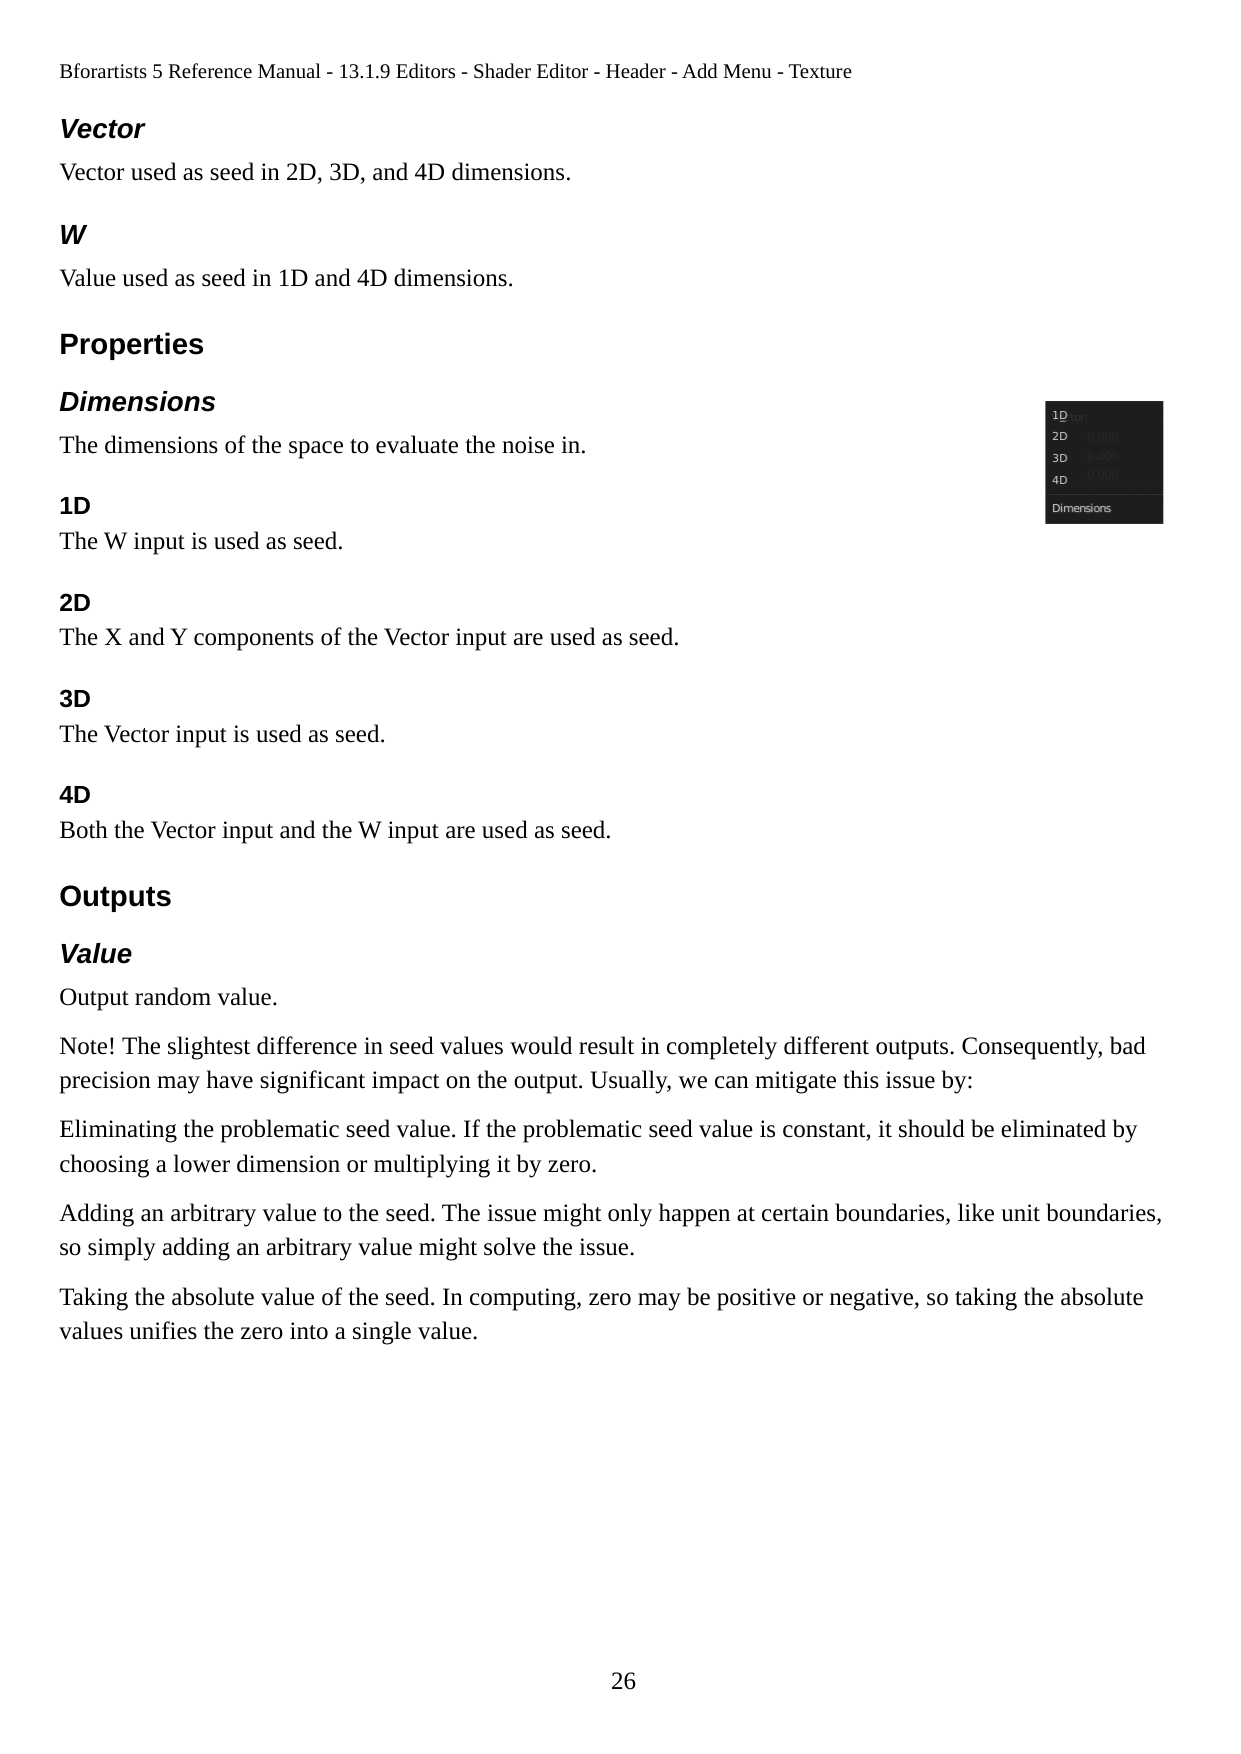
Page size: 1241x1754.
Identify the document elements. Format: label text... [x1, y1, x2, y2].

subtitle [1164, 491, 1181, 520]
text Vector used as seed in 2D, 3D, and 4D dimensions. [59, 157, 1181, 186]
subtitle Value [59, 937, 1181, 969]
subtitle 2D [59, 588, 1181, 616]
text Value used as seed in 1D and 4D dimensions. [59, 263, 1181, 292]
subtitle Properties [59, 327, 1181, 360]
picture [1045, 401, 1164, 524]
text Output random value. [59, 982, 1181, 1011]
text Both the Vector input and the W input are used as seed. [59, 815, 1181, 844]
text The dimensions of the space to evaluate the noise in. [59, 430, 1045, 458]
subtitle 3D [59, 684, 1181, 712]
subtitle Dimensions [59, 385, 1181, 417]
subtitle Vector [59, 113, 1181, 144]
subtitle Outputs [59, 879, 1181, 912]
text Note! The slightest difference in seed values would result in completely different outputs. Consequently, bad precision may have significant impact on the output. Usually, we can mitigate this issue by: [59, 1031, 1181, 1094]
text The X and Y components of the Vector input are used as seed. [59, 622, 1181, 651]
text The W input is used as seed. [59, 526, 1181, 555]
text The Vector input is used as seed. [59, 719, 1181, 747]
text Adding an arbitrary value to the seed. The issue might only happen at certain boundaries, like unit boundaries, so simply adding an arbitrary value might solve the issue. [59, 1198, 1181, 1261]
text Taking the absolute value of the seed. In computing, zero may be positive or negative, so taking the absolute values unifies the zero into a single value. [59, 1282, 1181, 1345]
subtitle 4D [59, 780, 1181, 809]
subtitle W [59, 218, 1181, 250]
text Eliminating the problematic seed value. If the problematic seed value is constant, it should be eliminated by choosing a lower dimension or multiplying it by zero. [59, 1114, 1181, 1178]
subtitle 1D [59, 491, 1045, 520]
